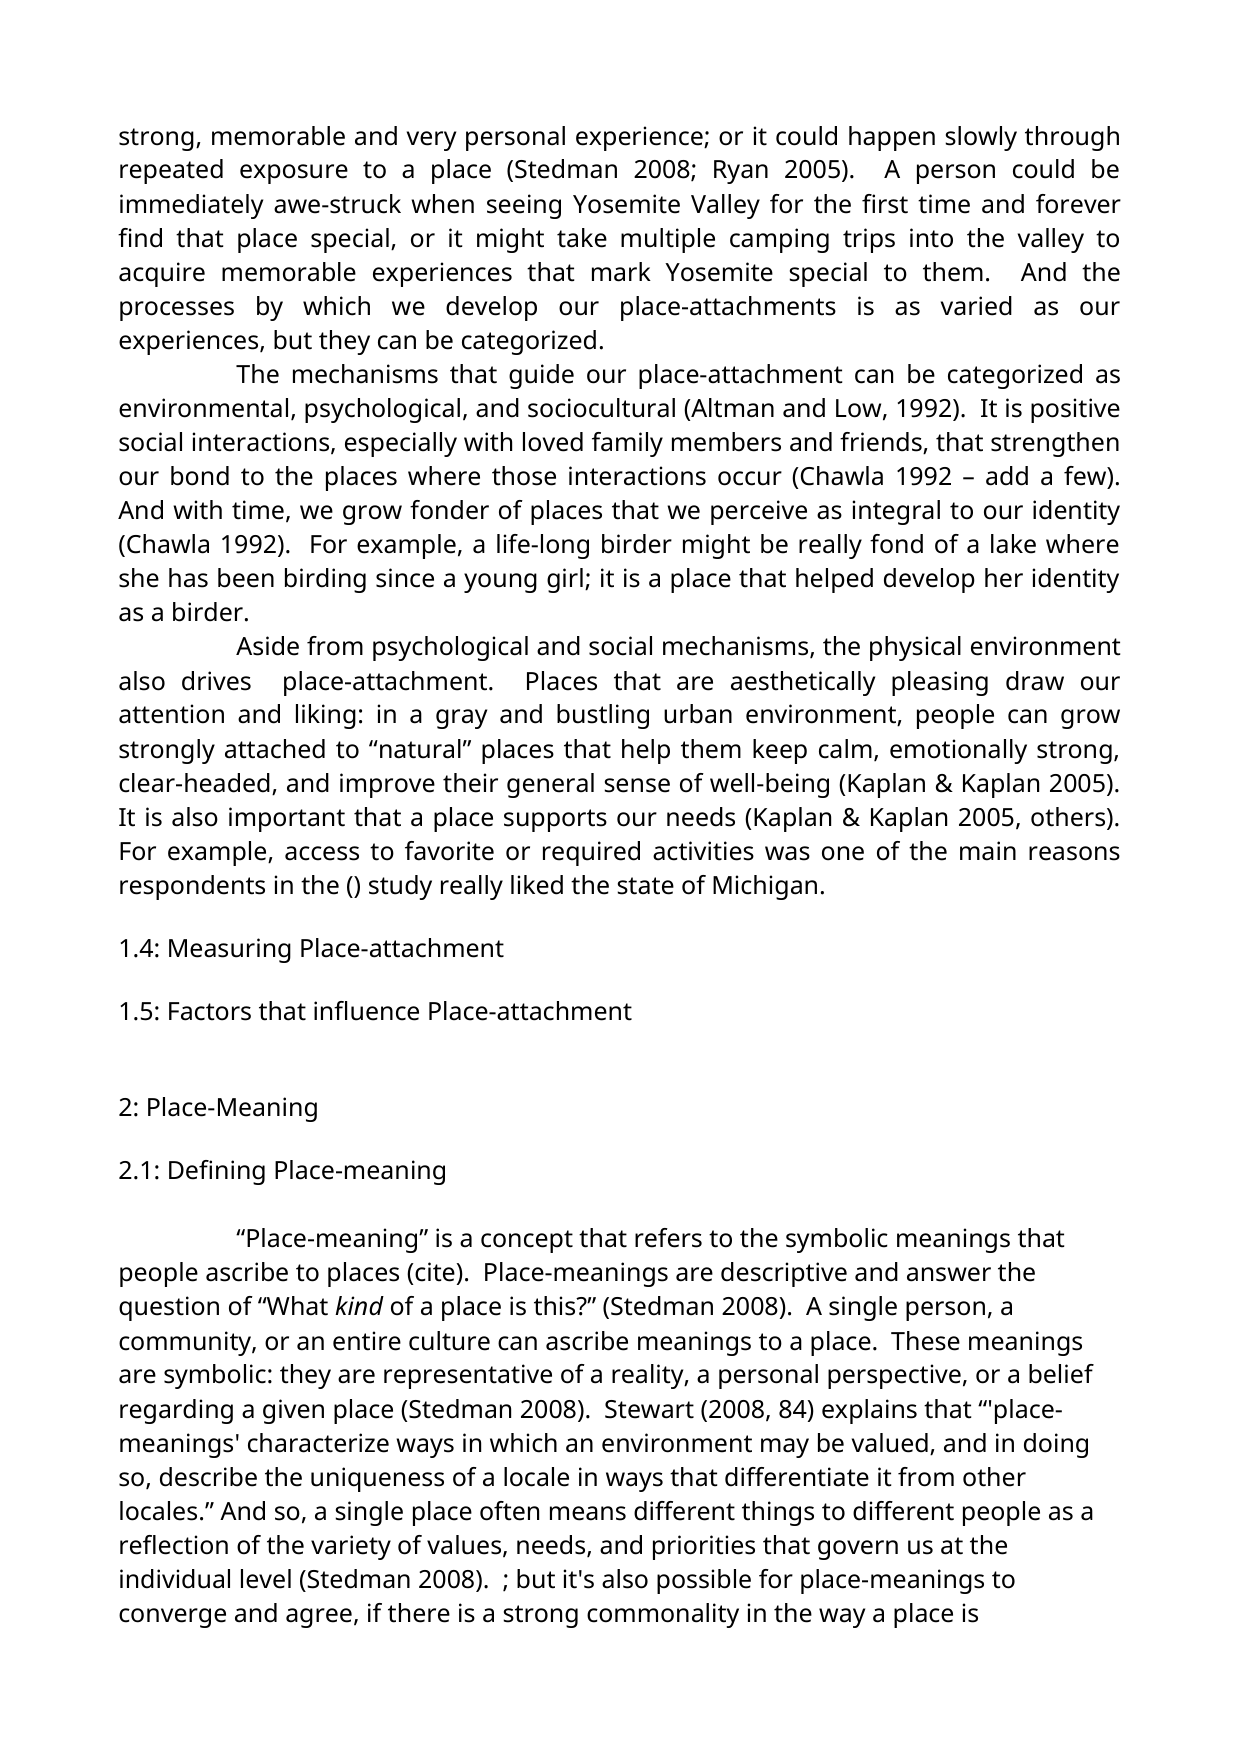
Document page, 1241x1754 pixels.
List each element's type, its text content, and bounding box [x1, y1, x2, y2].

text 2: Place-Meaning [118, 1090, 1122, 1124]
text Aside from psychological and social mechanisms, the physical environment also drives place-attachment. Places that are aesthetically pleasing draw our attention and liking: in a gray and bustling urban environment, people can grow strongly attached to “natural” places that help them keep calm, emotionally strong, clear-headed, and improve their general sense of well-being (Kaplan & Kaplan 2005). It is also important that a place supports our needs (Kaplan & Kaplan 2005, others). For example, access to favorite or required activities was one of the main reasons respondents in the () study really liked the state of Michigan. [118, 629, 1122, 902]
text 1.5: Factors that influence Place-attachment [118, 993, 1122, 1027]
text “Place-meaning” is a concept that refers to the symbolic meanings that people ascribe to places (cite). Place-meanings are descriptive and answer the question of “What kind of a place is this?” (Stedman 2008). A single person, a community, or an entire culture can ascribe meanings to a place. These meanings are symbolic: they are representative of a reality, a personal perspective, or a belief regarding a given place (Stedman 2008). Stewart (2008, 84) explains that “'place-meanings' characterize ways in which an environment may be valued, and in doing so, describe the uniqueness of a locale in ways that differentiate it from other locales.” And so, a single place often means different things to different people as a reflection of the variety of values, needs, and priorities that govern us at the individual level (Stedman 2008). ; but it's also possible for place-meanings to converge and agree, if there is a strong commonality in the way a place is [118, 1221, 1122, 1630]
text 2.1: Defining Place-meaning [118, 1153, 1122, 1187]
text strong, memorable and very personal experience; or it could happen slowly through repeated exposure to a place (Stedman 2008; Ryan 2005). A person could be immediately awe-struck when seeing Yosemite Valley for the first time and forever find that place special, or it might take multiple camping trips into the valley to acquire memorable experiences that mark Yosemite special to them. And the processes by which we develop our place-attachments is as varied as our experiences, but they can be categorized. [118, 118, 1122, 357]
text 1.4: Measuring Place-attachment [118, 930, 1122, 964]
text The mechanisms that guide our place-attachment can be categorized as environmental, psychological, and sociocultural (Altman and Low, 1992). It is positive social interactions, especially with loved family members and friends, that strengthen our bond to the places where those interactions occur (Chawla 1992 – add a few). And with time, we grow fonder of places that we perceive as integral to our identity (Chawla 1992). For example, a life-long birder might be really fond of a lake where she has been birding since a young girl; it is a place that helped develop her identity as a birder. [118, 357, 1122, 629]
